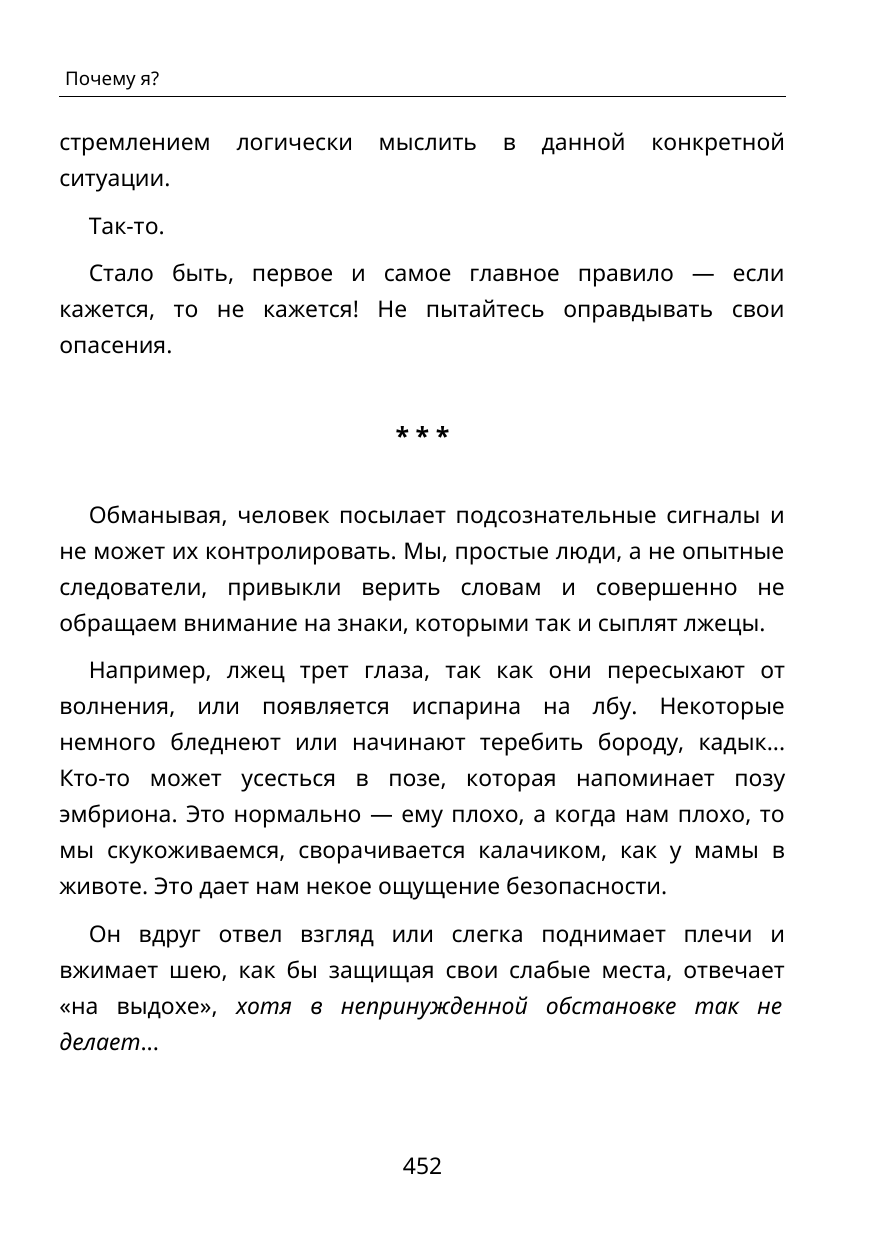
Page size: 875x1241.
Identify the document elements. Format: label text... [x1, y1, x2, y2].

text Например, лжец трет глаза, так как они пересыхают от волнения, или появляется испарина на лбу. Некоторые немного бледнеют или начинают теребить бороду, кадык... Кто-то может усесться в позе, которая напоминает позу эмбриона. Это нормально — ему плохо, а когда нам плохо, то мы скукоживаемся, сворачивается калачиком, как у мамы в животе. Это дает нам некое ощущение безопасности. [59, 654, 786, 901]
subtitle * * * [59, 418, 786, 452]
text Он вдруг отвел взгляд или слегка поднимает плечи и вжимает шею, как бы защищая свои слабые места, отвечает «на выдохе», хотя в непринужденной обстановке так не делает... [59, 918, 786, 1057]
text Стало быть, первое и самое главное правило — если кажется, то не кажется! Не пытайтесь оправдывать свои опасения. [59, 257, 786, 361]
text стремлением логически мыслить в данной конкретной ситуации. [59, 126, 786, 193]
text Обманывая, человек посылает подсознательные сигналы и не может их контролировать. Мы, простые люди, а не опытные следователи, привыкли верить словам и совершенно не обращаем внимание на знаки, которыми так и сыплят лжецы. [59, 499, 786, 638]
text Так-то. [59, 210, 786, 241]
